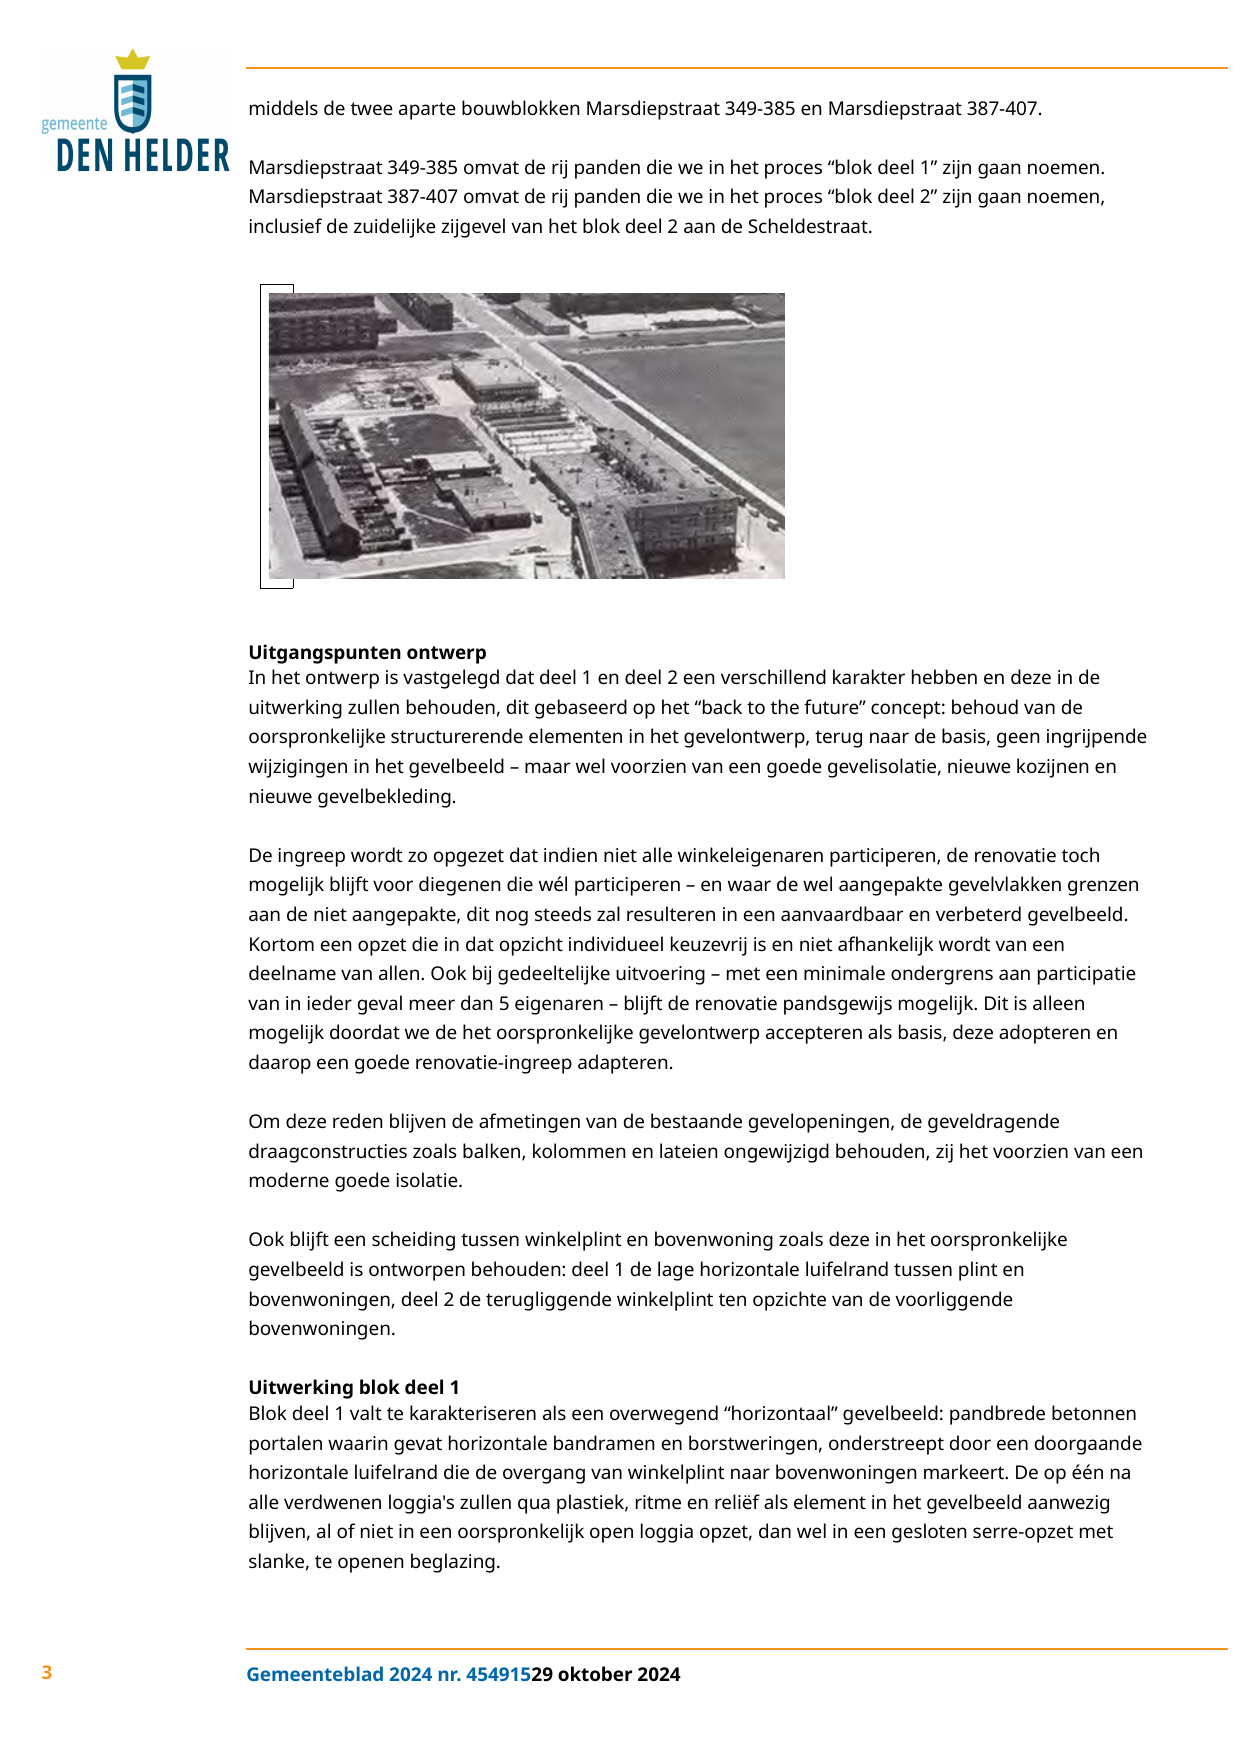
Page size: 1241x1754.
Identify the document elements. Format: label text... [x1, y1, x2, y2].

picture [130, 157, 135, 172]
picture [41, 47, 231, 172]
picture [268, 293, 785, 579]
text Marsdiepstraat 349-385 omvat de rij panden die we in het proces “blok deel 1” zijn gaan noemen. Marsdiepstraat 387-407 omvat de rij panden die we in het proces “blok deel 2” zijn gaan noemen, inclusief de zuidelijke zijgevel van het blok deel 2 aan de Scheldestraat. [248, 154, 1152, 239]
text De ingreep wordt zo opgezet dat indien niet alle winkeleigenaren participeren, de renovatie toch mogelijk blijft voor diegenen die wél participeren – en waar de wel aangepakte gevelvlakken grenzen aan de niet aangepakte, dit nog steeds zal resulteren in een aanvaardbaar en verbeterd gevelbeeld. Kortom een opzet die in dat opzicht individueel keuzevrij is en niet afhankelijk wordt van een deelname van allen. Ook bij gedeeltelijke uitvoering – met een minimale ondergrens aan participatie van in ieder geval meer dan 5 eigenaren – blijft de renovatie pandsgewijs mogelijk. Dit is alleen mogelijk doordat we de het oorspronkelijke gevelontwerp accepteren als basis, deze adopteren en daarop een goede renovatie-ingreep adapteren. [248, 842, 1152, 1075]
text Ook blijft een scheiding tussen winkelplint en bovenwoning zoals deze in het oorspronkelijke gevelbeeld is ontworpen behouden: deel 1 de lage horizontale luifelrand tussen plint en bovenwoningen, deel 2 de terugliggende winkelplint ten opzichte van de voorliggende bovenwoningen. [248, 1227, 1152, 1341]
text middels de twee aparte bouwblokken Marsdiepstraat 349-385 en Marsdiepstraat 387-407. [248, 95, 1152, 121]
text Om deze reden blijven de afmetingen van de bestaande gevelopeningen, de geveldragende draagconstructies zoals balken, kolommen en lateien ongewijzigd behouden, zij het voorzien van een moderne goede isolatie. [248, 1108, 1152, 1193]
picture [220, 160, 224, 172]
text Uitgangspunten ontwerp [248, 639, 1152, 664]
text In het ontwerp is vastgelegd dat deel 1 en deel 2 een verschillend karakter hebben en deze in de uitwerking zullen behouden, dit gebaseerd op het “back to the future” concept: behoud van de oorspronkelijke structurerende elementen in het gevelontwerp, terug naar de basis, geen ingrijpende wijzigingen in het gevelbeeld – maar wel voorzien van een goede gevelisolatie, nieuwe kozijnen en nieuwe gevelbekleding. [248, 664, 1152, 809]
picture [100, 154, 106, 172]
text Uitwerking blok deel 1 [248, 1374, 1152, 1400]
text Blok deel 1 valt te karakteriseren als een overwegend “horizontaal” gevelbeeld: pandbrede betonnen portalen waarin gevat horizontale bandramen en borstweringen, onderstreept door een doorgaande horizontale luifelrand die de overgang van winkelplint naar bovenwoningen markeert. De op één na alle verdwenen loggia's zullen qua plastiek, ritme en reliëf als element in het gevelbeeld aanwezig blijven, al of niet in een oorspronkelijk open loggia opzet, dan wel in een gesloten serre-opzet met slanke, te openen beglazing. [248, 1400, 1152, 1574]
picture [63, 144, 68, 165]
picture [182, 144, 187, 165]
